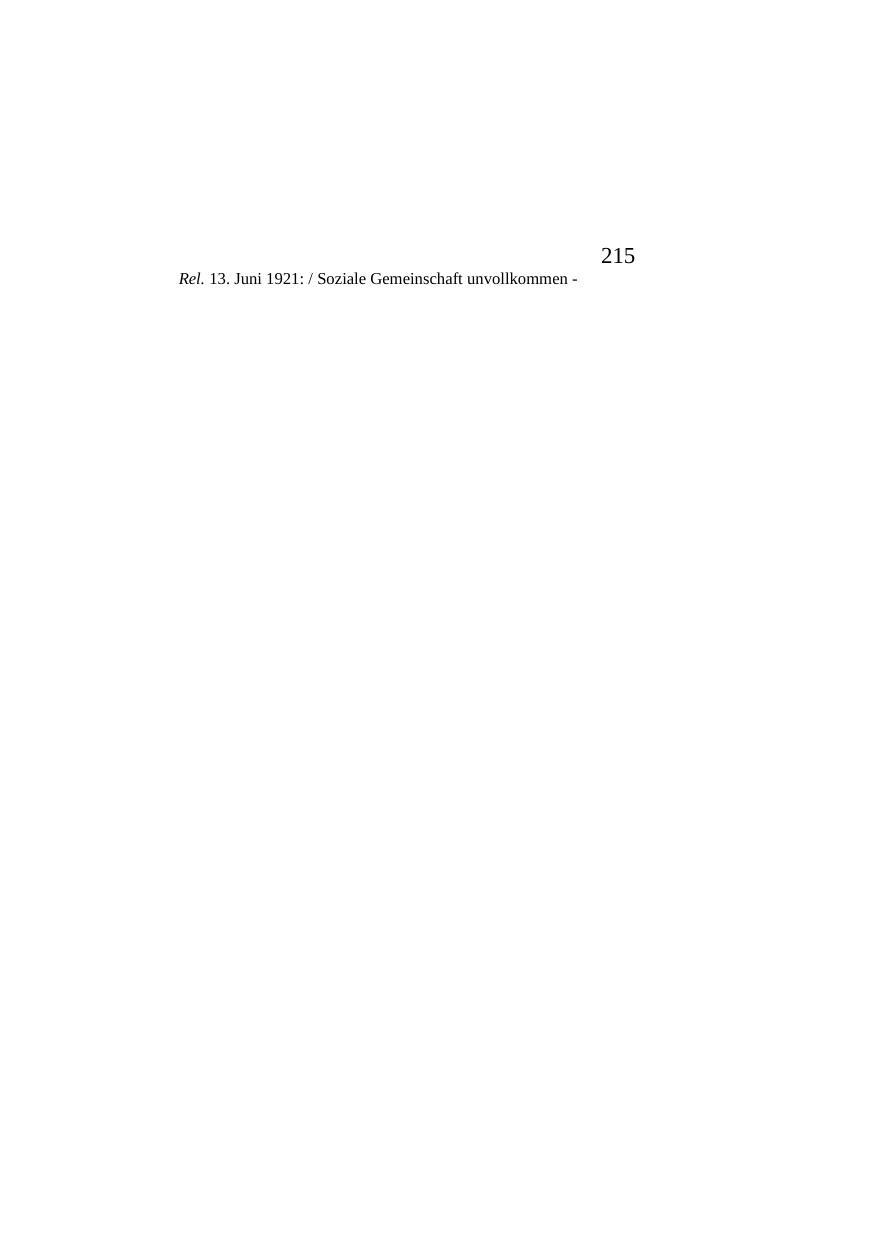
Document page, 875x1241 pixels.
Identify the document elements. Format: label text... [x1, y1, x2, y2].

text Rel. 13. Juni 1921: / Soziale Gemeinschaft unvollkommen - [178, 269, 635, 288]
text 215 [150, 242, 635, 269]
